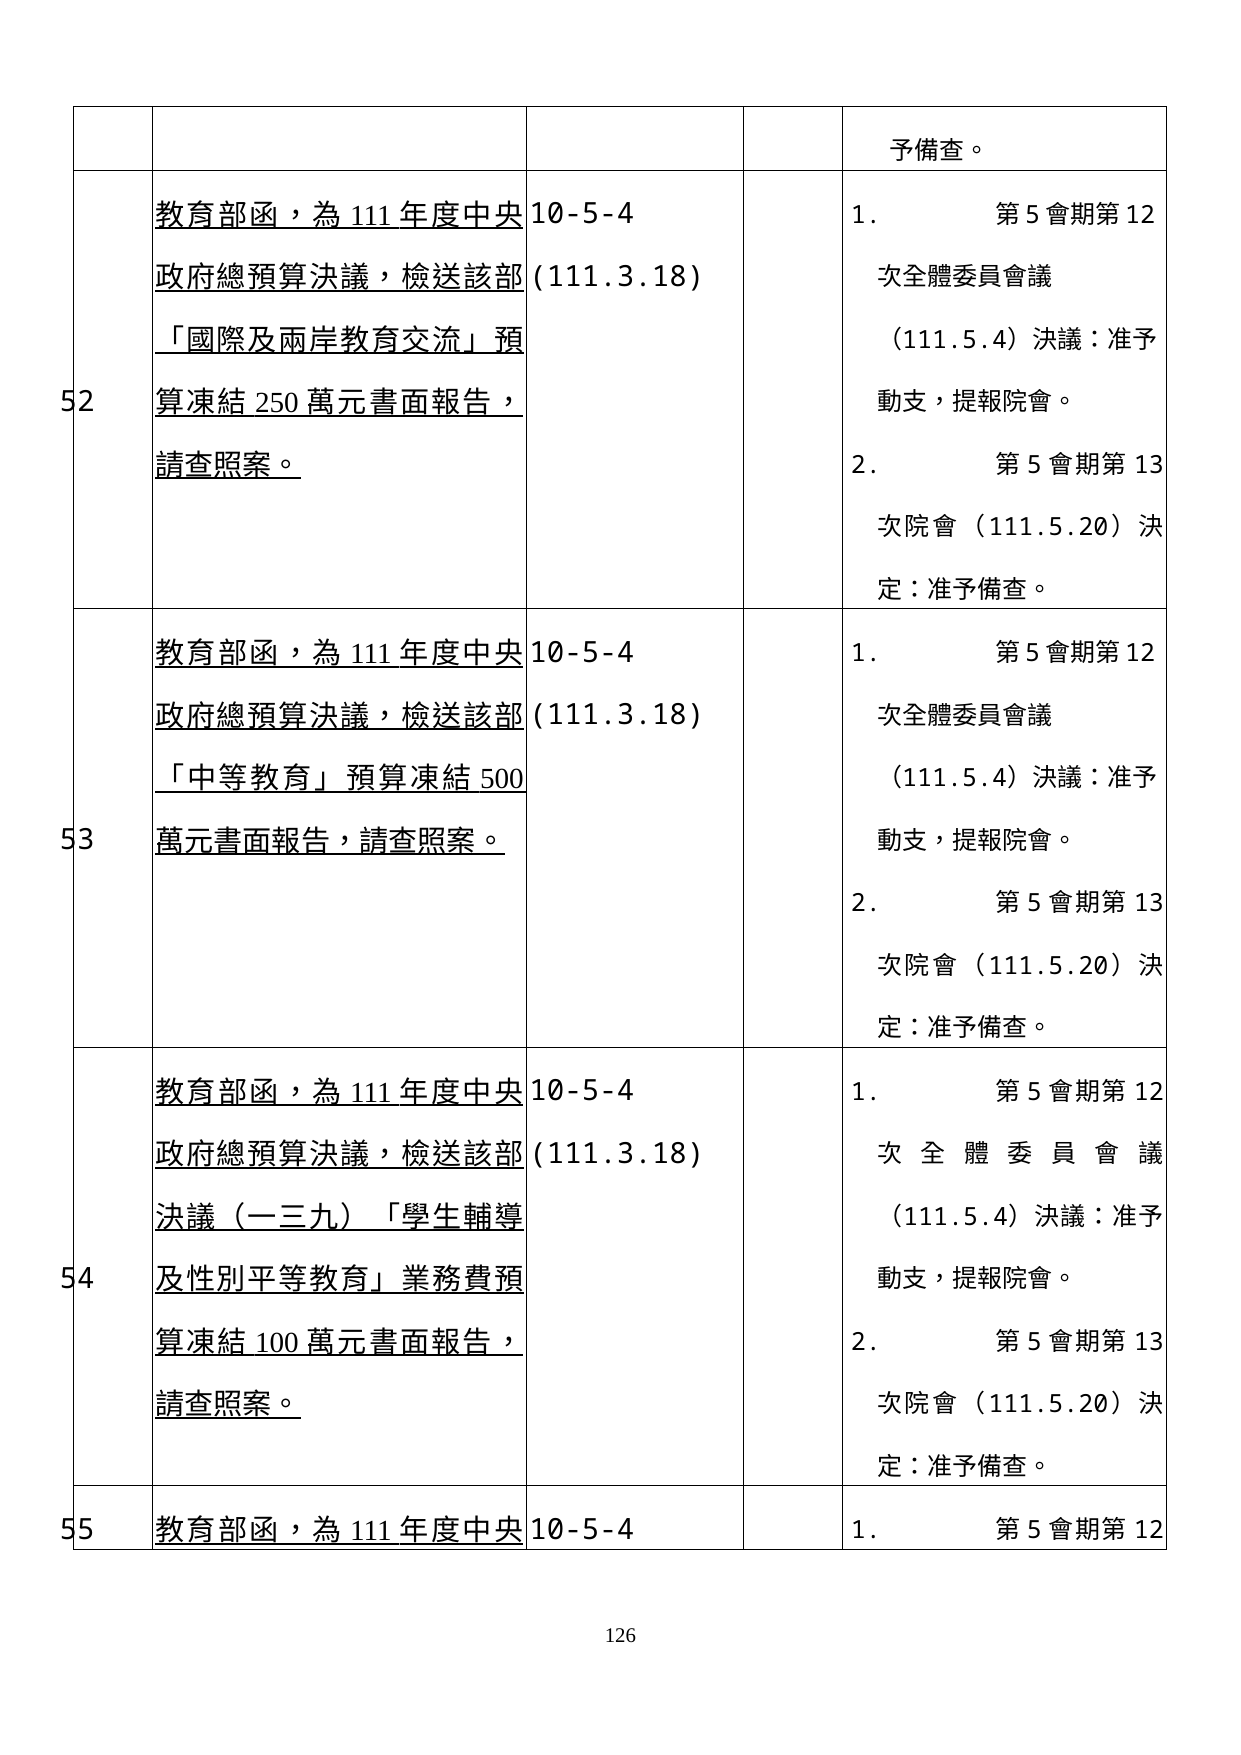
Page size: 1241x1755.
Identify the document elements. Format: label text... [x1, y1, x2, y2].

table_cell 予備查。 [843, 107, 1166, 169]
table_cell 1. 第5會期第12 [843, 1486, 1166, 1549]
table_cell 教育部函，為111年度中央政府總預算決議，檢送該部決議（一三九）「學生輔導及性別平等教育」業務費預算凍結100萬元書面報告，請查照案。 [153, 1048, 526, 1485]
table_cell [744, 1486, 842, 1549]
table_cell 教育部函，為111年度中央 [153, 1486, 526, 1549]
table_cell 1. 第5會期第12次全體委員會議（111.5.4）決議：准予動支，提報院會。 2. 第5會期第13次院會（111.5.20）決定：准予備查。 [843, 1048, 1166, 1485]
table_cell 1. 第5會期第12次全體委員會議（111.5.4）決議：准予動支，提報院會。 2. 第5會期第13次院會（111.5.20）決定：准予備查。 [843, 609, 1166, 1047]
table_cell 10-5-4 (111.3.18) [527, 171, 743, 608]
table_cell [74, 107, 152, 169]
table_cell [74, 609, 152, 1047]
table_cell [744, 171, 842, 608]
table_cell [74, 171, 152, 608]
table_cell [744, 609, 842, 1047]
table_cell [74, 1048, 152, 1485]
table_cell 10-5-4 [527, 1486, 743, 1549]
table_cell 教育部函，為111年度中央政府總預算決議，檢送該部「中等教育」預算凍結500萬元書面報告，請查照案。 [153, 609, 526, 1047]
table_cell 教育部函，為111年度中央政府總預算決議，檢送該部「國際及兩岸教育交流」預算凍結250萬元書面報告，請查照案。 [153, 171, 526, 608]
table_cell 1. 第5會期第12次全體委員會議（111.5.4）決議：准予動支，提報院會。 2. 第5會期第13次院會（111.5.20）決定：准予備查。 [843, 171, 1166, 608]
table_cell [744, 1048, 842, 1485]
table_cell [744, 107, 842, 169]
table_cell 10-5-4 (111.3.18) [527, 1048, 743, 1485]
table_cell 10-5-4 (111.3.18) [527, 609, 743, 1047]
table_cell [153, 107, 526, 169]
table_cell [527, 107, 743, 169]
table_cell [74, 1486, 152, 1549]
